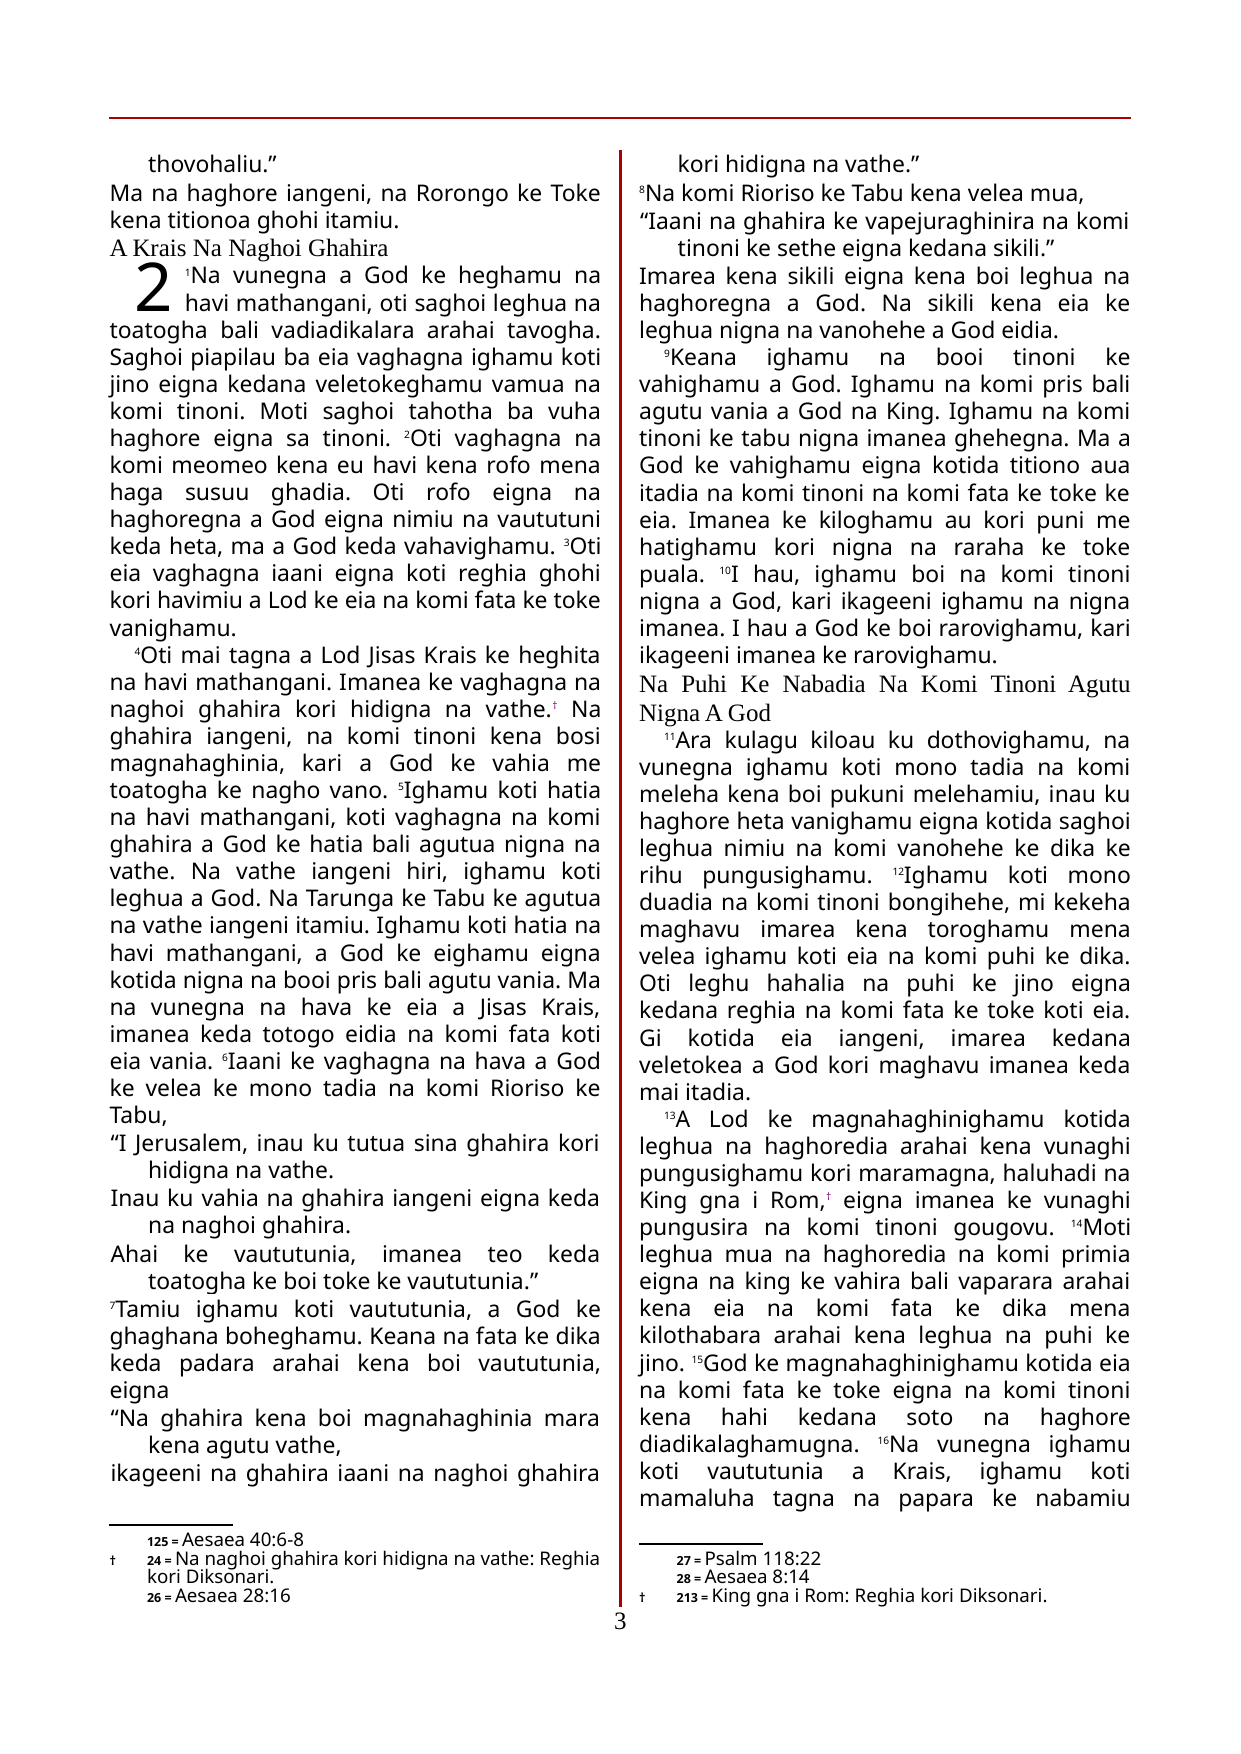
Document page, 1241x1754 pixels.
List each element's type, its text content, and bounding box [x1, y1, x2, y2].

text ikageeni na ghahira iaani na naghoi ghahira [110, 1459, 600, 1487]
text 213 = King gna i Rom: Reghia kori Diksonari. [639, 1587, 1131, 1606]
text 26 = Aesaea 28:16 [109, 1587, 601, 1606]
text “Iaani na ghahira ke vapejuraghinira na komi tinoni ke sethe eigna kedana sikili.” [640, 208, 1130, 262]
text “Na ghahira kena boi magnahaghinia mara kena agutu vathe, [110, 1405, 600, 1459]
text 125 = Aesaea 40:6-8 [109, 1531, 601, 1550]
text 8Na komi Rioriso ke Tabu kena velea mua, [639, 179, 1131, 206]
text Ma na haghore iangeni, na Rorongo ke Toke kena titionoa ghohi itamiu. [109, 179, 601, 233]
text Na Puhi Ke Nabadia Na Komi Tinoni Agutu Nigna A God [639, 669, 1131, 726]
text thovohaliu.” [110, 151, 600, 178]
text Ahai ke vaututunia, imanea teo keda toatogha ke boi toke ke vaututunia.” [110, 1239, 600, 1294]
text 11Ara kulagu kiloau ku dothovighamu, na vunegna ighamu koti mono tadia na komi meleha kena boi pukuni melehamiu, inau ku haghore heta vanighamu eigna kotida saghoi leghua nimiu na komi vanohehe ke dika ke rihu pungusighamu. 12Ighamu koti mono duadia na komi tinoni bongihehe, mi kekeha maghavu imarea kena toroghamu mena velea ighamu koti eia na komi puhi ke dika. Oti leghu hahalia na puhi ke jino eigna kedana reghia na komi fata ke toke koti eia. Gi kotida eia iangeni, imarea kedana veletokea a God kori maghavu imanea keda mai itadia. [639, 726, 1131, 1106]
text 9Keana ighamu na booi tinoni ke vahighamu a God. Ighamu na komi pris bali agutu vania a God na King. Ighamu na komi tinoni ke tabu nigna imanea ghehegna. Ma a God ke vahighamu eigna kotida titiono aua itadia na komi tinoni na komi fata ke toke ke eia. Imanea ke kiloghamu au kori puni me hatighamu kori nigna na raraha ke toke puala. 10I hau, ighamu boi na komi tinoni nigna a God, kari ikageeni ighamu na nigna imanea. I hau a God ke boi rarovighamu, kari ikageeni imanea ke rarovighamu. [639, 344, 1131, 669]
text A Krais Na Naghoi Ghahira [109, 233, 601, 262]
text “I Jerusalem, inau ku tutua sina ghahira kori hidigna na vathe. [110, 1130, 600, 1184]
text 7Tamiu ighamu koti vaututunia, a God ke ghaghana boheghamu. Keana na fata ke dika keda padara arahai kena boi vaututunia, eigna [109, 1296, 601, 1404]
text 24 = Na naghoi ghahira kori hidigna na vathe: Reghia kori Diksonari. [109, 1550, 601, 1587]
text Imarea kena sikili eigna kena boi leghua na haghoregna a God. Na sikili kena eia ke leghua nigna na vanohehe a God eidia. [639, 263, 1131, 344]
text kori hidigna na vathe.” [640, 151, 1130, 178]
text 28 = Aesaea 8:14 [639, 1569, 1131, 1587]
text 21Na vunegna a God ke heghamu na havi mathangani, oti saghoi leghua na toatogha bali vadiadikalara arahai tavogha. Saghoi piapilau ba eia vaghagna ighamu koti jino eigna kedana veletokeghamu vamua na komi tinoni. Moti saghoi tahotha ba vuha haghore eigna sa tinoni. 2Oti vaghagna na komi meomeo kena eu havi kena rofo mena haga susuu ghadia. Oti rofo eigna na haghoregna a God eigna nimiu na vaututuni keda heta, ma a God keda vahavighamu. 3Oti eia vaghagna iaani eigna koti reghia ghohi kori havimiu a Lod ke eia na komi fata ke toke vanighamu. [109, 262, 601, 641]
text 4Oti mai tagna a Lod Jisas Krais ke heghita na havi mathangani. Imanea ke vaghagna na naghoi ghahira kori hidigna na vathe. Na ghahira iangeni, na komi tinoni kena bosi magnahaghinia, kari a God ke vahia me toatogha ke nagho vano. 5Ighamu koti hatia na havi mathangani, koti vaghagna na komi ghahira a God ke hatia bali agutua nigna na vathe. Na vathe iangeni hiri, ighamu koti leghua a God. Na Tarunga ke Tabu ke agutua na vathe iangeni itamiu. Ighamu koti hatia na havi mathangani, a God ke eighamu eigna kotida nigna na booi pris bali agutu vania. Ma na vunegna na hava ke eia a Jisas Krais, imanea keda totogo eidia na komi fata koti eia vania. 6Iaani ke vaghagna na hava a God ke velea ke mono tadia na komi Rioriso ke Tabu, [109, 641, 601, 1129]
text 27 = Psalm 118:22 [639, 1550, 1131, 1569]
text 13A Lod ke magnahaghinighamu kotida leghua na haghoredia arahai kena vunaghi pungusighamu kori maramagna, haluhadi na King gna i Rom, eigna imanea ke vunaghi pungusira na komi tinoni gougovu. 14Moti leghua mua na haghoredia na komi primia eigna na king ke vahira bali vaparara arahai kena eia na komi fata ke dika mena kilothabara arahai kena leghua na puhi ke jino. 15God ke magnahaghinighamu kotida eia na komi fata ke toke eigna na komi tinoni kena hahi kedana soto na haghore diadikalaghamugna. 16Na vunegna ighamu koti vaututunia a Krais, ighamu koti mamaluha tagna na papara ke nabamiu [639, 1106, 1131, 1512]
text Inau ku vahia na ghahira iangeni eigna keda na naghoi ghahira. [110, 1184, 600, 1239]
